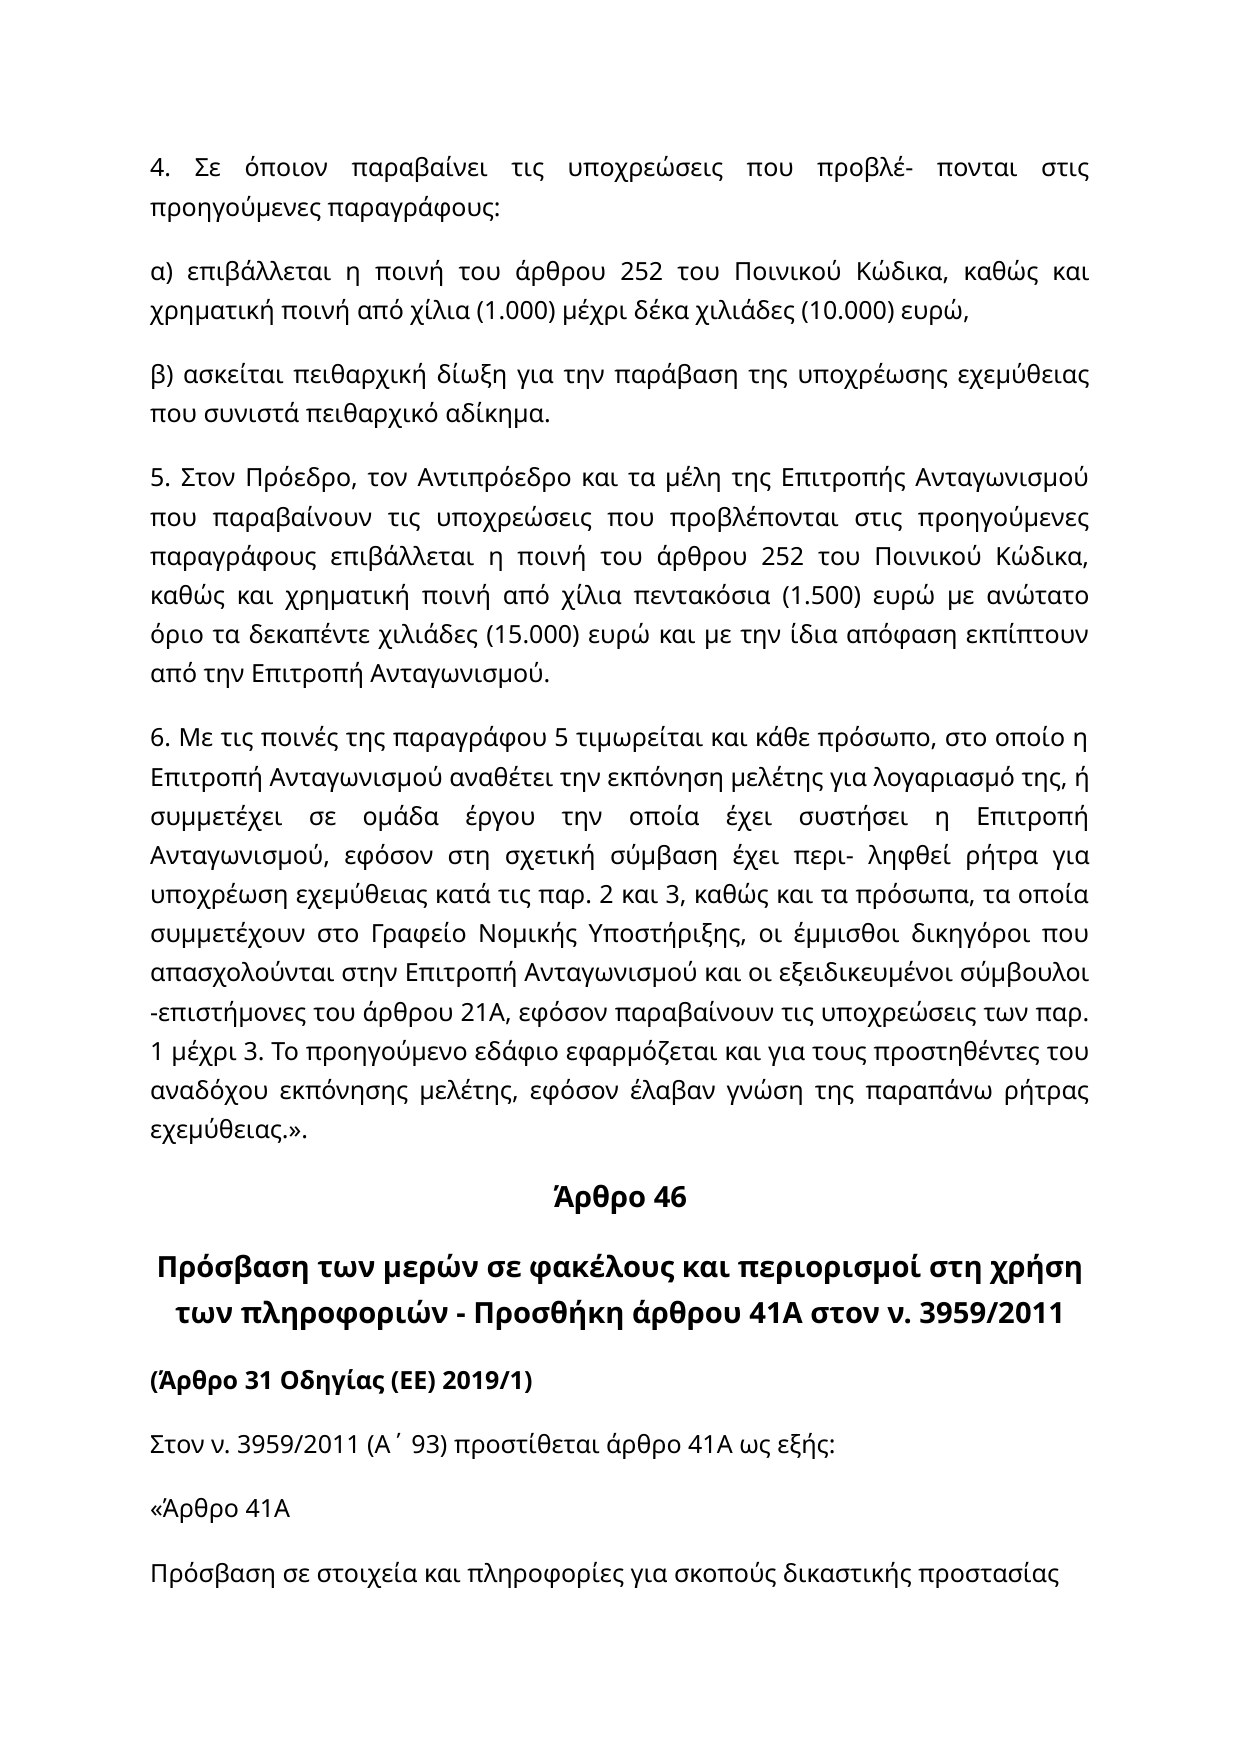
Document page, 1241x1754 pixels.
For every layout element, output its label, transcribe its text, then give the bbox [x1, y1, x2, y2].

text Στον ν. 3959/2011 (Α΄ 93) προστίθεται άρθρο 41Α ως εξής: [150, 1427, 1090, 1461]
text α) επιβάλλεται η ποινή του άρθρου 252 του Ποινικού Κώδικα, καθώς και χρηματική ποινή από χίλια (1.000) μέχρι δέκα χιλιάδες (10.000) ευρώ, [150, 253, 1090, 327]
text Πρόσβαση σε στοιχεία και πληροφορίες για σκοπούς δικαστικής προστασίας [150, 1555, 1090, 1589]
subtitle Άρθρο 46 [150, 1176, 1090, 1216]
text β) ασκείται πειθαρχική δίωξη για την παράβαση της υποχρέωσης εχεμύθειας που συνιστά πειθαρχικό αδίκημα. [150, 357, 1090, 430]
text 4. Σε όποιον παραβαίνει τις υποχρεώσεις που προβλέ- πονται στις προηγούμενες παραγράφους: [150, 150, 1090, 223]
subtitle Πρόσβαση των μερών σε φακέλους και περιορισμοί στη χρήση των πληροφοριών - Προσθήκη άρθρου 41Α στον ν. 3959/2011 [150, 1246, 1090, 1332]
text (Άρθρο 31 Οδηγίας (ΕΕ) 2019/1) [150, 1363, 1090, 1397]
text 5. Στον Πρόεδρο, τον Αντιπρόεδρο και τα μέλη της Επιτροπής Ανταγωνισμού που παραβαίνουν τις υποχρεώσεις που προβλέπονται στις προηγούμενες παραγράφους επιβάλλεται η ποινή του άρθρου 252 του Ποινικού Κώδικα, καθώς και χρηματική ποινή από χίλια πεντακόσια (1.500) ευρώ με ανώτατο όριο τα δεκαπέντε χιλιάδες (15.000) ευρώ και με την ίδια απόφαση εκπίπτουν από την Επιτροπή Ανταγωνισμού. [150, 460, 1090, 690]
text 6. Με τις ποινές της παραγράφου 5 τιμωρείται και κάθε πρόσωπο, στο οποίο η Επιτροπή Ανταγωνισμού αναθέτει την εκπόνηση μελέτης για λογαριασμό της, ή συμμετέχει σε ομάδα έργου την οποία έχει συστήσει η Επιτροπή Ανταγωνισμού, εφόσον στη σχετική σύμβαση έχει περι- ληφθεί ρήτρα για υποχρέωση εχεμύθειας κατά τις παρ. 2 και 3, καθώς και τα πρόσωπα, τα οποία συμμετέχουν στο Γραφείο Νομικής Υποστήριξης, οι έμμισθοι δικηγόροι που απασχολούνται στην Επιτροπή Ανταγωνισμού και οι εξειδικευμένοι σύμβουλοι -επιστήμονες του άρθρου 21Α, εφόσον παραβαίνουν τις υποχρεώσεις των παρ. 1 μέχρι 3. Το προηγούμενο εδάφιο εφαρμόζεται και για τους προστηθέντες του αναδόχου εκπόνησης μελέτης, εφόσον έλαβαν γνώση της παραπάνω ρήτρας εχεμύθειας.». [150, 720, 1090, 1146]
text «Άρθρο 41Α [150, 1491, 1090, 1525]
